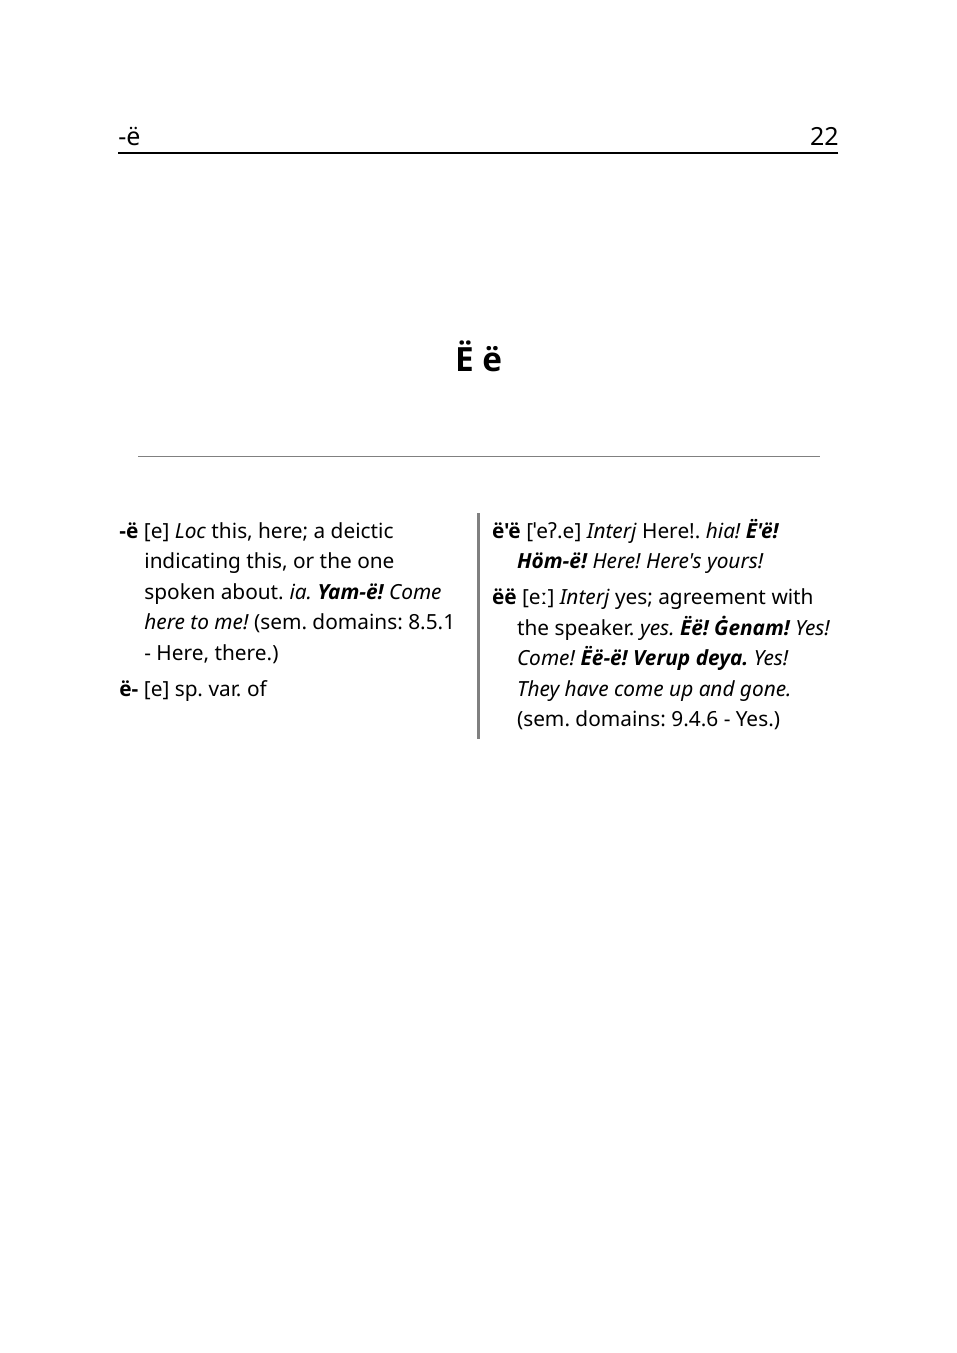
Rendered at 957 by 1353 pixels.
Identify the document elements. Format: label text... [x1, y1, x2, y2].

text Ë ë [138, 261, 819, 456]
text ëë [eː] Interj yes; agreement with the speaker. yes. Ëë! Ġenam! Yes! Come! Ëë-ë! Verup deya. Yes! They have come up and gone. (sem. domains: 9.4.6 - Yes.) [492, 579, 837, 737]
text ë'ë [ˈeʔ.e] Interj Here!. hia! Ë'ë! Höm-ë! Here! Here's yours! [492, 514, 837, 579]
text ë- [e] sp. var. of [119, 671, 465, 706]
text -ë [e] Loc this, here; a deictic indicating this, or the one spoken about. ia. Yam-ë! Come here to me! (sem. domains: 8.5.1 - Here, there.) [119, 514, 465, 671]
